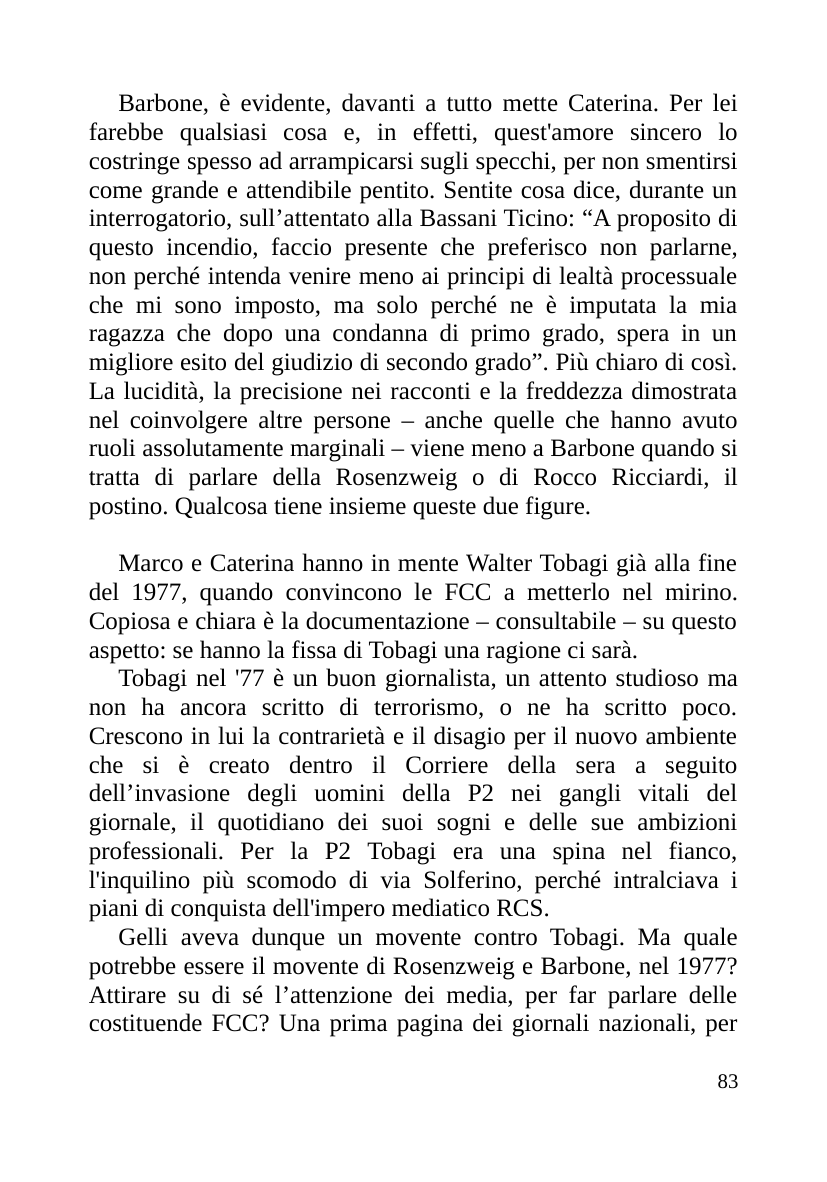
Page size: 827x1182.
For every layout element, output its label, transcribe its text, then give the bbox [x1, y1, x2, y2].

text Tobagi nel '77 è un buon giornalista, un attento studioso ma non ha ancora scritto di terrorismo, o ne ha scritto poco. Crescono in lui la contrarietà e il disagio per il nuovo ambiente che si è creato dentro il Corriere della sera a seguito dell’invasione degli uomini della P2 nei gangli vitali del giornale, il quotidiano dei suoi sogni e delle sue ambizioni professionali. Per la P2 Tobagi era una spina nel fianco, l'inquilino più scomodo di via Solferino, perché intralciava i piani di conquista dell'impero mediatico RCS. [88, 663, 738, 922]
text Barbone, è evidente, davanti a tutto mette Caterina. Per lei farebbe qualsiasi cosa e, in effetti, quest'amore sincero lo costringe spesso ad arrampicarsi sugli specchi, per non smentirsi come grande e attendibile pentito. Sentite cosa dice, durante un interrogatorio, sull’attentato alla Bassani Ticino: “A proposito di questo incendio, faccio presente che preferisco non parlarne, non perché intenda venire meno ai principi di lealtà processuale che mi sono imposto, ma solo perché ne è imputata la mia ragazza che dopo una condanna di primo grado, spera in un migliore esito del giudizio di secondo grado”. Più chiaro di così. La lucidità, la precisione nei racconti e la freddezza dimostrata nel coinvolgere altre persone – anche quelle che hanno avuto ruoli assolutamente marginali – viene meno a Barbone quando si tratta di parlare della Rosenzweig o di Rocco Ricciardi, il postino. Qualcosa tiene insieme queste due figure. [88, 88, 738, 520]
text Gelli aveva dunque un movente contro Tobagi. Ma quale potrebbe essere il movente di Rosenzweig e Barbone, nel 1977? Attirare su di sé l’attenzione dei media, per far parlare delle costituende FCC? Una prima pagina dei giornali nazionali, per [88, 922, 738, 1037]
text Marco e Caterina hanno in mente Walter Tobagi già alla fine del 1977, quando convincono le FCC a metterlo nel mirino. Copiosa e chiara è la documentazione – consultabile – su questo aspetto: se hanno la fissa di Tobagi una ragione ci sarà. [88, 548, 738, 663]
